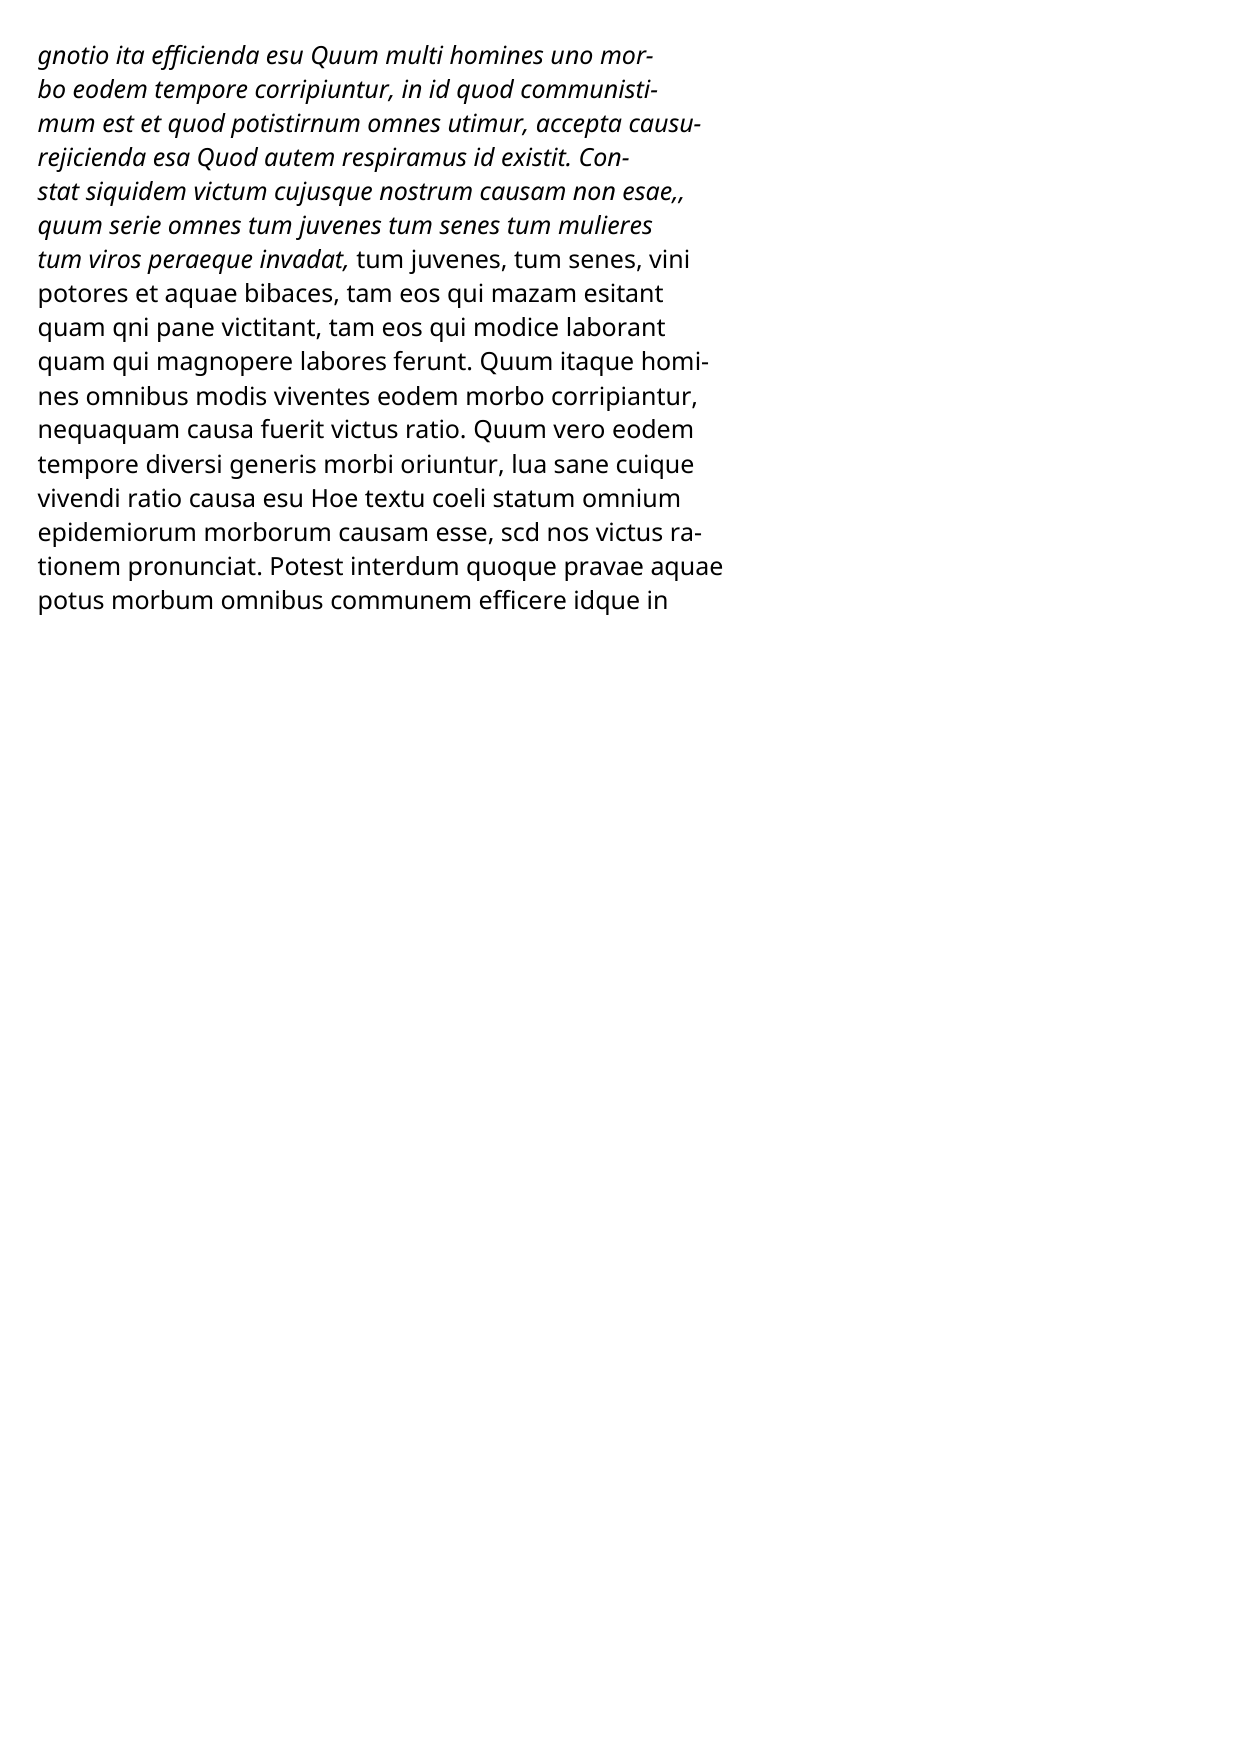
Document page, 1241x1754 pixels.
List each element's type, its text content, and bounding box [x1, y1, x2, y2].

text gnotio ita efficienda esu Quum multi homines uno mor- bo eodem tempore corripiuntur, in id quod communisti- mum est et quod potistirnum omnes utimur, accepta causu- rejicienda esa Quod autem respiramus id existit. Con- stat siquidem victum cujusque nostrum causam non esae,, quum serie omnes tum juvenes tum senes tum mulieres tum viros peraeque invadat, tum juvenes, tum senes, vini potores et aquae bibaces, tam eos qui mazam esitant quam qni pane victitant, tam eos qui modice laborant quam qui magnopere labores ferunt. Quum itaque homi- nes omnibus modis viventes eodem morbo corripiantur, nequaquam causa fuerit victus ratio. Quum vero eodem tempore diversi generis morbi oriuntur, lua sane cuique vivendi ratio causa esu Hoe textu coeli statum omnium epidemiorum morborum causam esse, scd nos victus ra- tionem pronunciat. Potest interdum quoque pravae aquae potus morbum omnibus communem efficere idque in [37, 37, 1203, 617]
